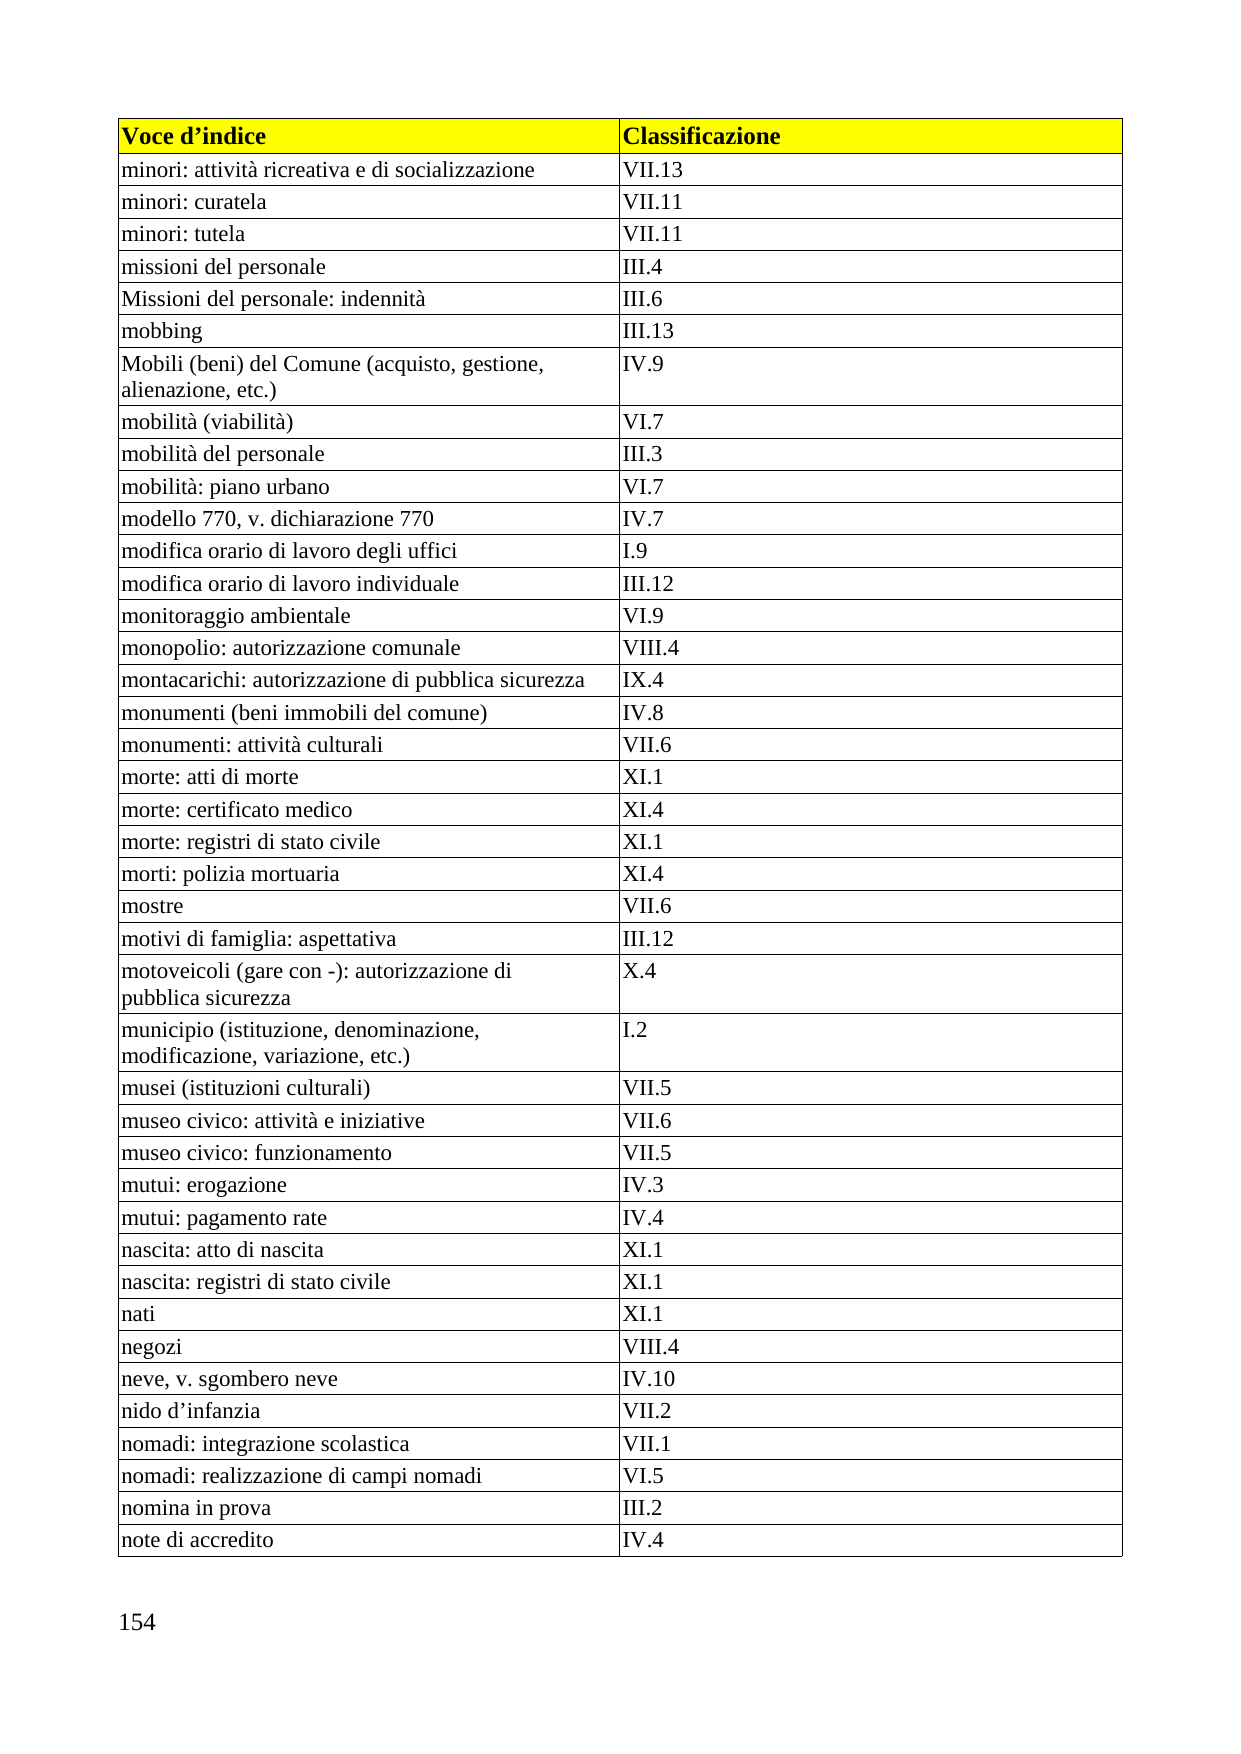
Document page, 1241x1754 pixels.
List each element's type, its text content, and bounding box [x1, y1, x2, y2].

table_cell VII.5 [620, 1137, 1122, 1168]
table_cell minori: curatela [119, 186, 619, 217]
table_cell modifica orario di lavoro degli uffici [119, 535, 619, 567]
table_cell IV.4 [620, 1525, 1122, 1556]
table_cell I.9 [620, 535, 1122, 567]
table_cell XI.1 [620, 1234, 1122, 1265]
table_cell museo civico: funzionamento [119, 1137, 619, 1168]
table_cell IV.10 [620, 1363, 1122, 1394]
table_cell motoveicoli (gare con -): autorizzazione di pubblica sicurezza [119, 955, 619, 1013]
table_cell VII.13 [620, 154, 1122, 185]
table_cell mobilità del personale [119, 439, 619, 470]
table_cell XI.1 [620, 1299, 1122, 1330]
table_cell nascita: atto di nascita [119, 1234, 619, 1265]
table_cell VII.2 [620, 1395, 1122, 1427]
table_header Voce d’indice [119, 119, 619, 153]
table_cell VI.9 [620, 600, 1122, 631]
table_cell montacarichi: autorizzazione di pubblica sicurezza [119, 665, 619, 696]
table_cell mutui: erogazione [119, 1169, 619, 1201]
table_cell IV.3 [620, 1169, 1122, 1201]
table_cell III.6 [620, 283, 1122, 314]
table_cell monumenti: attività culturali [119, 729, 619, 760]
table_cell XI.4 [620, 858, 1122, 889]
table_cell I.2 [620, 1014, 1122, 1071]
table_cell museo civico: attività e iniziative [119, 1105, 619, 1136]
table_cell mostre [119, 891, 619, 922]
table_cell VIII.4 [620, 1331, 1122, 1362]
table_cell VIII.4 [620, 632, 1122, 663]
table_cell minori: attività ricreativa e di socializzazione [119, 154, 619, 185]
table_cell municipio (istituzione, denominazione, modificazione, variazione, etc.) [119, 1014, 619, 1071]
table_cell morte: registri di stato civile [119, 826, 619, 857]
table_cell Mobili (beni) del Comune (acquisto, gestione, alienazione, etc.) [119, 348, 619, 405]
table_cell missioni del personale [119, 251, 619, 282]
table_cell VII.6 [620, 891, 1122, 922]
table_cell mobilità (viabilità) [119, 406, 619, 437]
table_header Classificazione [620, 119, 1122, 153]
table_cell modifica orario di lavoro individuale [119, 568, 619, 599]
table_cell VI.7 [620, 406, 1122, 437]
table_cell note di accredito [119, 1525, 619, 1556]
table_cell nomadi: realizzazione di campi nomadi [119, 1460, 619, 1491]
table_cell XI.1 [620, 761, 1122, 793]
table_cell nido d’infanzia [119, 1395, 619, 1427]
table_cell III.13 [620, 315, 1122, 347]
table_cell VII.6 [620, 1105, 1122, 1136]
table_cell VI.7 [620, 471, 1122, 502]
table_cell mutui: pagamento rate [119, 1202, 619, 1233]
table_cell monitoraggio ambientale [119, 600, 619, 631]
table_cell negozi [119, 1331, 619, 1362]
table_cell XI.1 [620, 826, 1122, 857]
table_cell modello 770, v. dichiarazione 770 [119, 503, 619, 534]
table_cell VII.11 [620, 219, 1122, 250]
table_cell VII.11 [620, 186, 1122, 217]
table_cell Missioni del personale: indennità [119, 283, 619, 314]
table_cell minori: tutela [119, 219, 619, 250]
table_cell VI.5 [620, 1460, 1122, 1491]
table_cell nomina in prova [119, 1492, 619, 1523]
table_cell monumenti (beni immobili del comune) [119, 697, 619, 728]
table_cell neve, v. sgombero neve [119, 1363, 619, 1394]
table_cell VII.6 [620, 729, 1122, 760]
table_cell morte: atti di morte [119, 761, 619, 793]
table_cell musei (istituzioni culturali) [119, 1072, 619, 1104]
table_cell III.4 [620, 251, 1122, 282]
table_cell nati [119, 1299, 619, 1330]
table_cell III.12 [620, 923, 1122, 954]
table_cell III.2 [620, 1492, 1122, 1523]
table_cell nomadi: integrazione scolastica [119, 1428, 619, 1459]
table_cell XI.4 [620, 794, 1122, 825]
table_cell nascita: registri di stato civile [119, 1266, 619, 1297]
table_cell mobilità: piano urbano [119, 471, 619, 502]
table_cell III.3 [620, 439, 1122, 470]
table_cell VII.1 [620, 1428, 1122, 1459]
table_cell mobbing [119, 315, 619, 347]
table_cell morti: polizia mortuaria [119, 858, 619, 889]
table_cell IV.9 [620, 348, 1122, 405]
table_cell IV.4 [620, 1202, 1122, 1233]
table_cell IV.8 [620, 697, 1122, 728]
table_cell III.12 [620, 568, 1122, 599]
table_cell monopolio: autorizzazione comunale [119, 632, 619, 663]
table_cell motivi di famiglia: aspettativa [119, 923, 619, 954]
table_cell IV.7 [620, 503, 1122, 534]
table_cell X.4 [620, 955, 1122, 1013]
table_cell XI.1 [620, 1266, 1122, 1297]
table_cell VII.5 [620, 1072, 1122, 1104]
table_cell morte: certificato medico [119, 794, 619, 825]
table_cell IX.4 [620, 665, 1122, 696]
